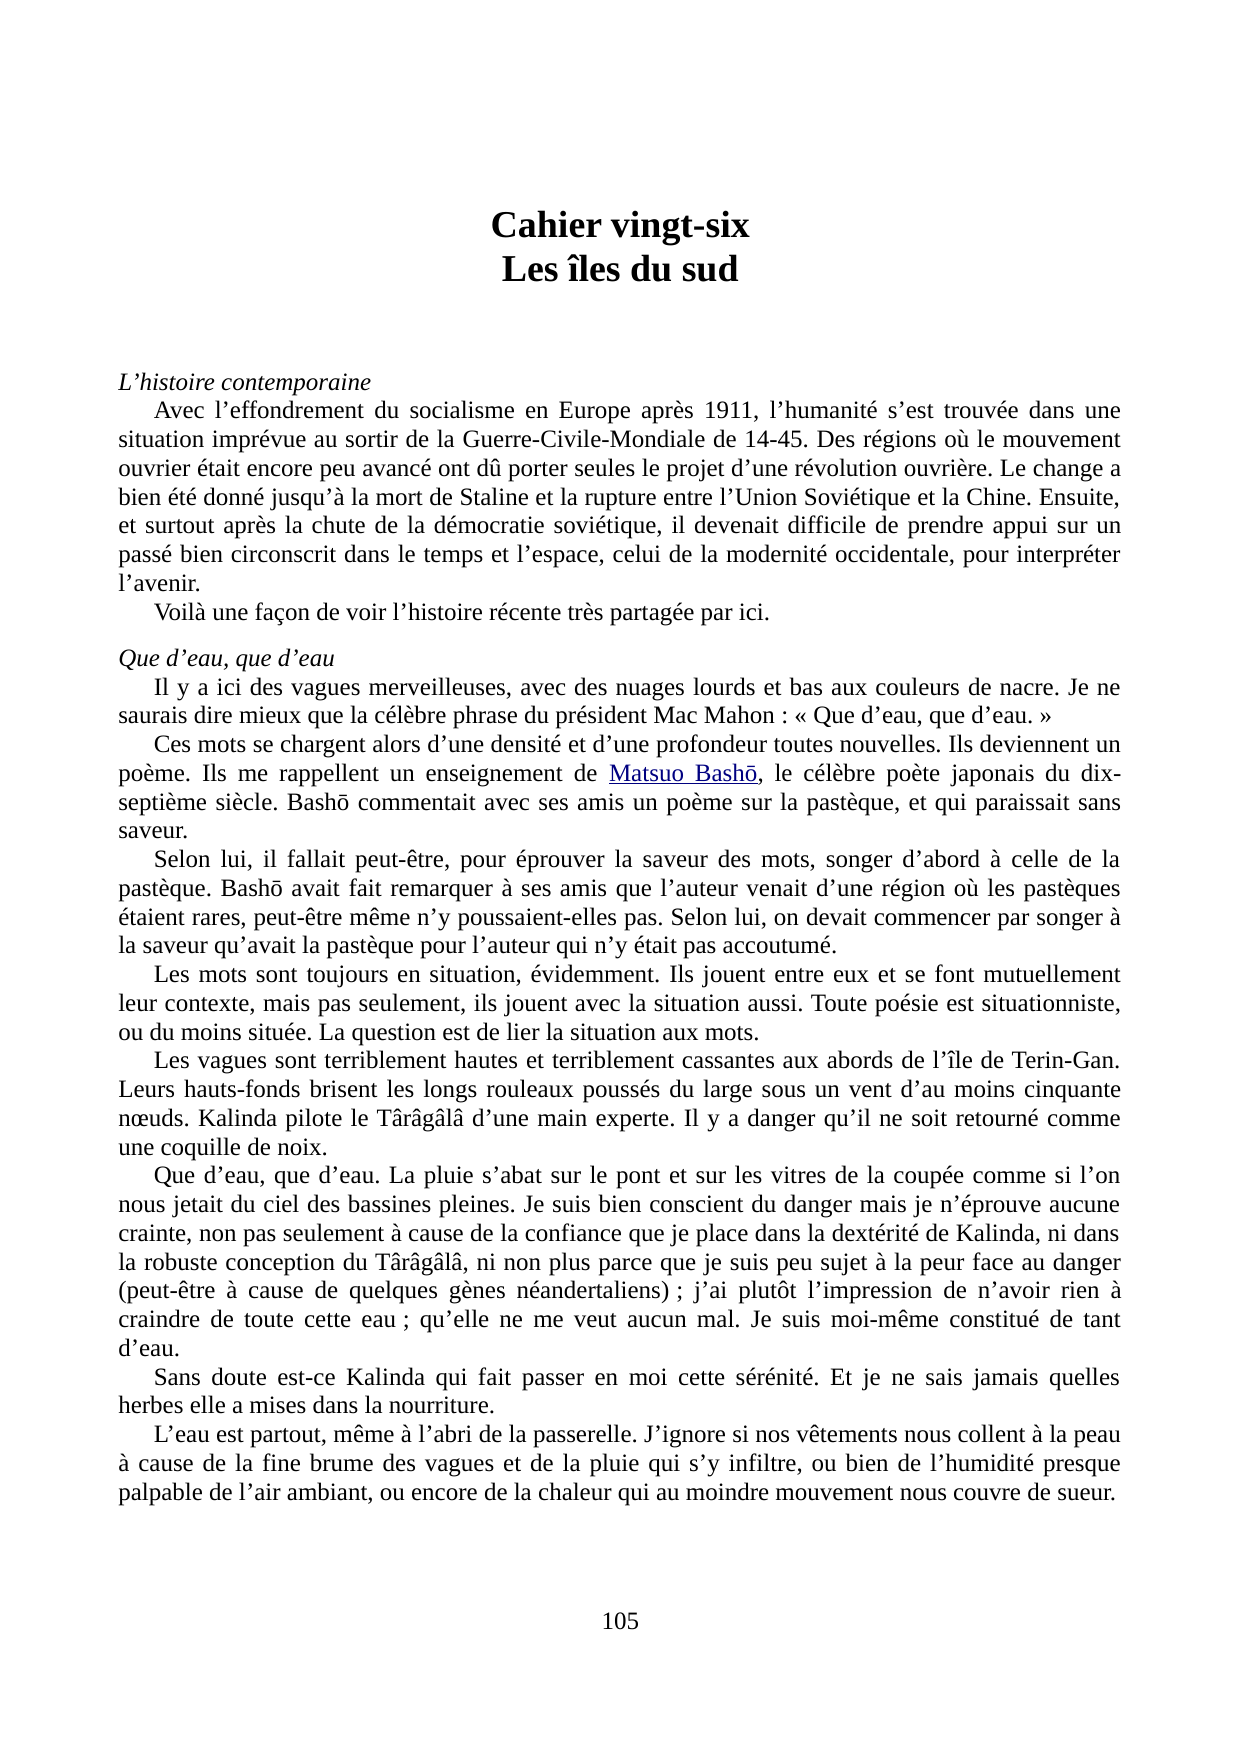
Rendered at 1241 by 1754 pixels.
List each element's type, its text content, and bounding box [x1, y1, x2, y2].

text Voilà une façon de voir l’histoire récente très partagée par ici. [118, 597, 1122, 625]
text Ces mots se chargent alors d’une densité et d’une profondeur toutes nouvelles. Ils deviennent un poème. Ils me rappellent un enseignement de Matsuo Bashō, le célèbre poète japonais du dix-septième siècle. Bashō commentait avec ses amis un poème sur la pastèque, et qui paraissait sans saveur. [118, 729, 1122, 844]
subtitle Que d’eau, que d’eau [118, 643, 1122, 672]
text Selon lui, il fallait peut-être, pour éprouver la saveur des mots, songer d’abord à celle de la pastèque. Bashō avait fait remarquer à ses amis que l’auteur venait d’une région où les pastèques étaient rares, peut-être même n’y poussaient-elles pas. Selon lui, on devait commencer par songer à la saveur qu’avait la pastèque pour l’auteur qui n’y était pas accoutumé. [118, 844, 1122, 959]
text Avec l’effondrement du socialisme en Europe après 1911, l’humanité s’est trouvée dans une situation imprévue au sortir de la Guerre-Civile-Mondiale de 14-45. Des régions où le mouvement ouvrier était encore peu avancé ont dû porter seules le projet d’une révolution ouvrière. Le change a bien été donné jusqu’à la mort de Staline et la rupture entre l’Union Soviétique et la Chine. Ensuite, et surtout après la chute de la démocratie soviétique, il devenait difficile de prendre appui sur un passé bien circonscrit dans le temps et l’espace, celui de la modernité occidentale, pour interpréter l’avenir. [118, 395, 1122, 597]
text L’eau est partout, même à l’abri de la passerelle. J’ignore si nos vêtements nous collent à la peau à cause de la fine brume des vagues et de la pluie qui s’y infiltre, ou bien de l’humidité presque palpable de l’air ambiant, ou encore de la chaleur qui au moindre mouvement nous couvre de sueur. [118, 1419, 1122, 1506]
text Les mots sont toujours en situation, évidemment. Ils jouent entre eux et se font mutuellement leur contexte, mais pas seulement, ils jouent avec la situation aussi. Toute poésie est situationniste, ou du moins située. La question est de lier la situation aux mots. [118, 959, 1122, 1046]
text Les vagues sont terriblement hautes et terriblement cassantes aux abords de l’île de Terin-Gan. Leurs hauts-fonds brisent les longs rouleaux poussés du large sous un vent d’au moins cinquante nœuds. Kalinda pilote le Târâgâlâ d’une main experte. Il y a danger qu’il ne soit retourné comme une coquille de noix. [118, 1046, 1122, 1161]
text Que d’eau, que d’eau. La pluie s’abat sur le pont et sur les vitres de la coupée comme si l’on nous jetait du ciel des bassines pleines. Je suis bien conscient du danger mais je n’éprouve aucune crainte, non pas seulement à cause de la confiance que je place dans la dextérité de Kalinda, ni dans la robuste conception du Târâgâlâ, ni non plus parce que je suis peu sujet à la peur face au danger (peut-être à cause de quelques gènes néandertaliens) ; j’ai plutôt l’impression de n’avoir rien à craindre de toute cette eau ; qu’elle ne me veut aucun mal. Je suis moi-même constitué de tant d’eau. [118, 1161, 1122, 1362]
subtitle L’histoire contemporaine [118, 367, 1122, 395]
subtitle Cahier vingt-six Les îles du sud [118, 202, 1122, 289]
text Sans doute est-ce Kalinda qui fait passer en moi cette sérénité. Et je ne sais jamais quelles herbes elle a mises dans la nourriture. [118, 1362, 1122, 1419]
text Il y a ici des vagues merveilleuses, avec des nuages lourds et bas aux couleurs de nacre. Je ne saurais dire mieux que la célèbre phrase du président Mac Mahon : « Que d’eau, que d’eau. » [118, 672, 1122, 729]
